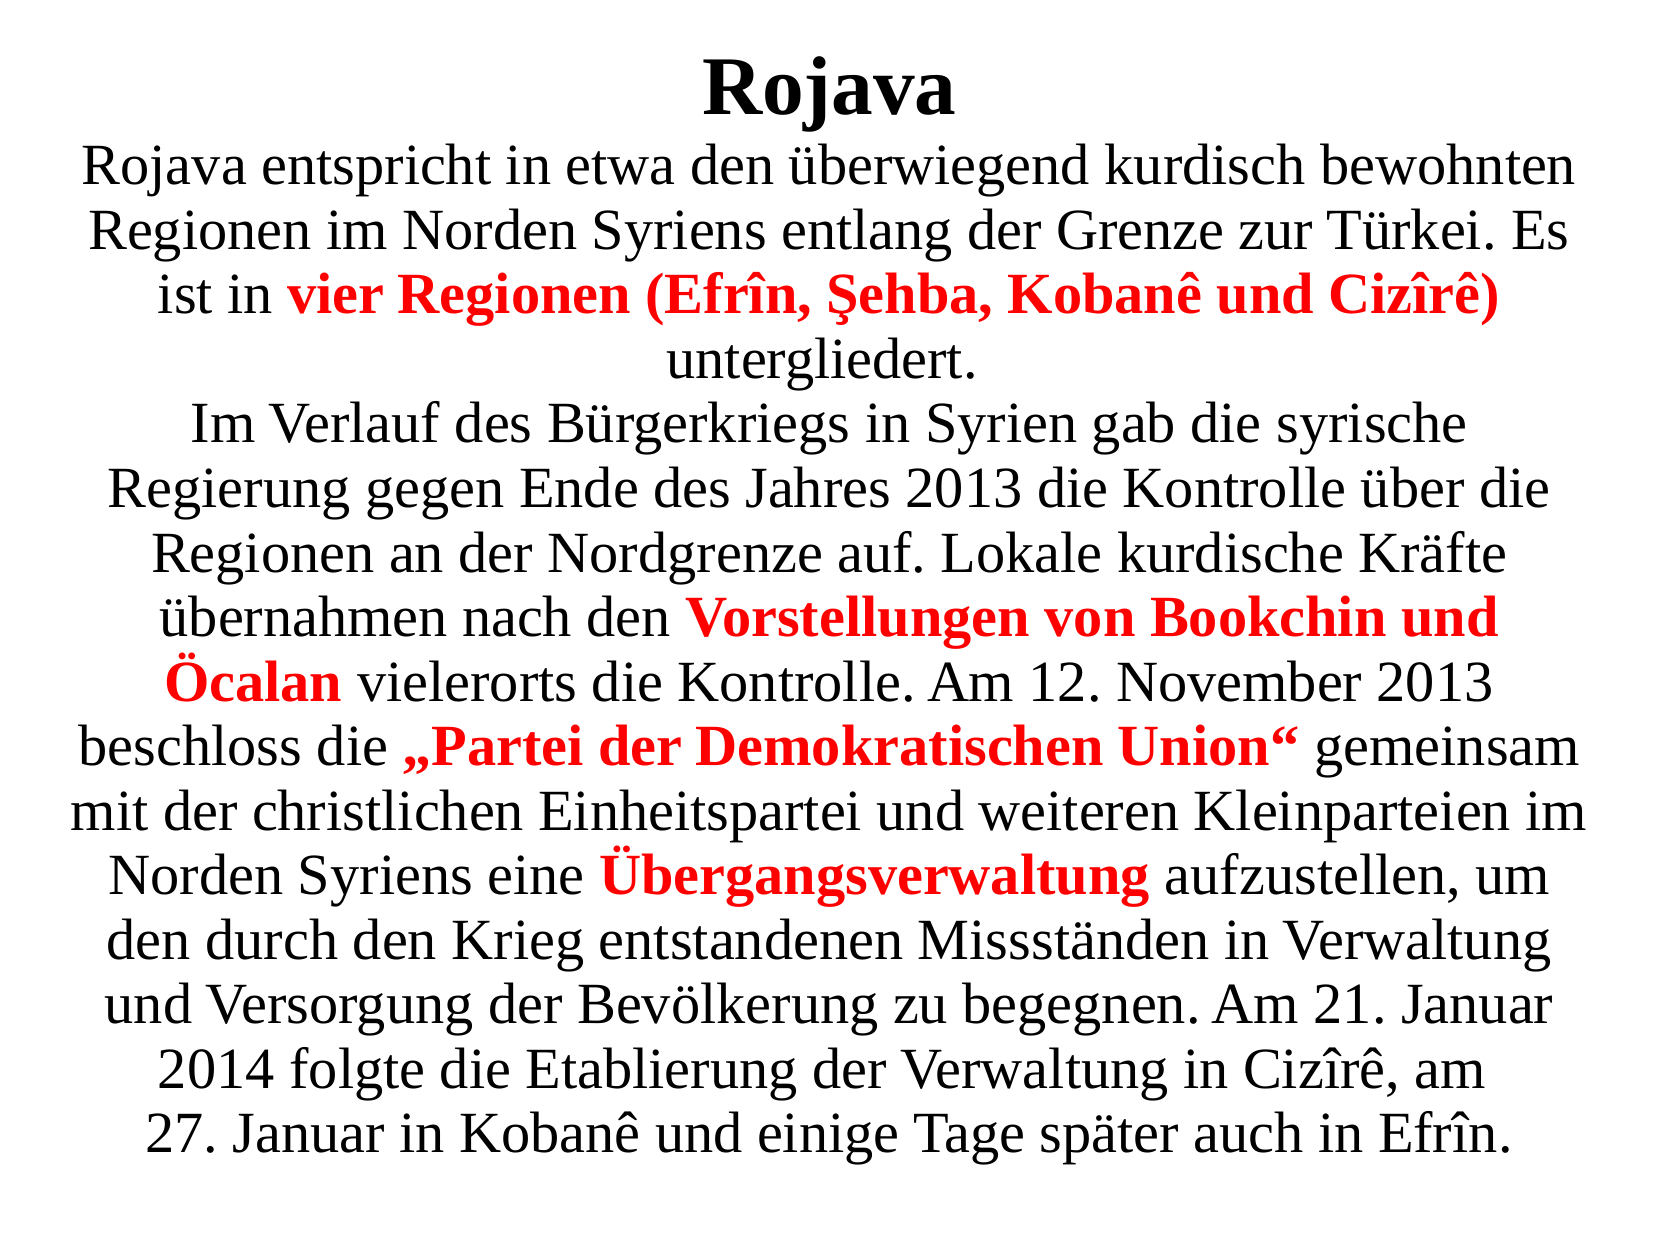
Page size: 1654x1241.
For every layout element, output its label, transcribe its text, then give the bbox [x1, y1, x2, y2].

text_box Rojava Rojava entspricht in etwa den überwiegend kurdisch bewohnten Regionen im Norden Syriens entlang der Grenze zur Türkei. Es ist in vier Regionen (Efrîn, Şehba, Kobanê und Cizîrê) untergliedert. Im Verlauf des Bürgerkriegs in Syrien gab die syrische Regierung gegen Ende des Jahres 2013 die Kontrolle über die Regionen an der Nordgrenze auf. Lokale kurdische Kräfte übernahmen nach den Vorstellungen von Bookchin und Öcalan vielerorts die Kontrolle. Am 12. November 2013 beschloss die „Partei der Demokratischen Union“ gemeinsam mit der christlichen Einheitspartei und weiteren Kleinparteien im Norden Syriens eine Übergangsverwaltung aufzustellen, um den durch den Krieg entstandenen Missständen in Verwaltung und Versorgung der Bevölkerung zu begegnen. Am 21. Januar 2014 folgte die Etablierung der Verwaltung in Cizîrê, am 27. Januar in Kobanê und einige Tage später auch in Efrîn. [52, 33, 1606, 1177]
